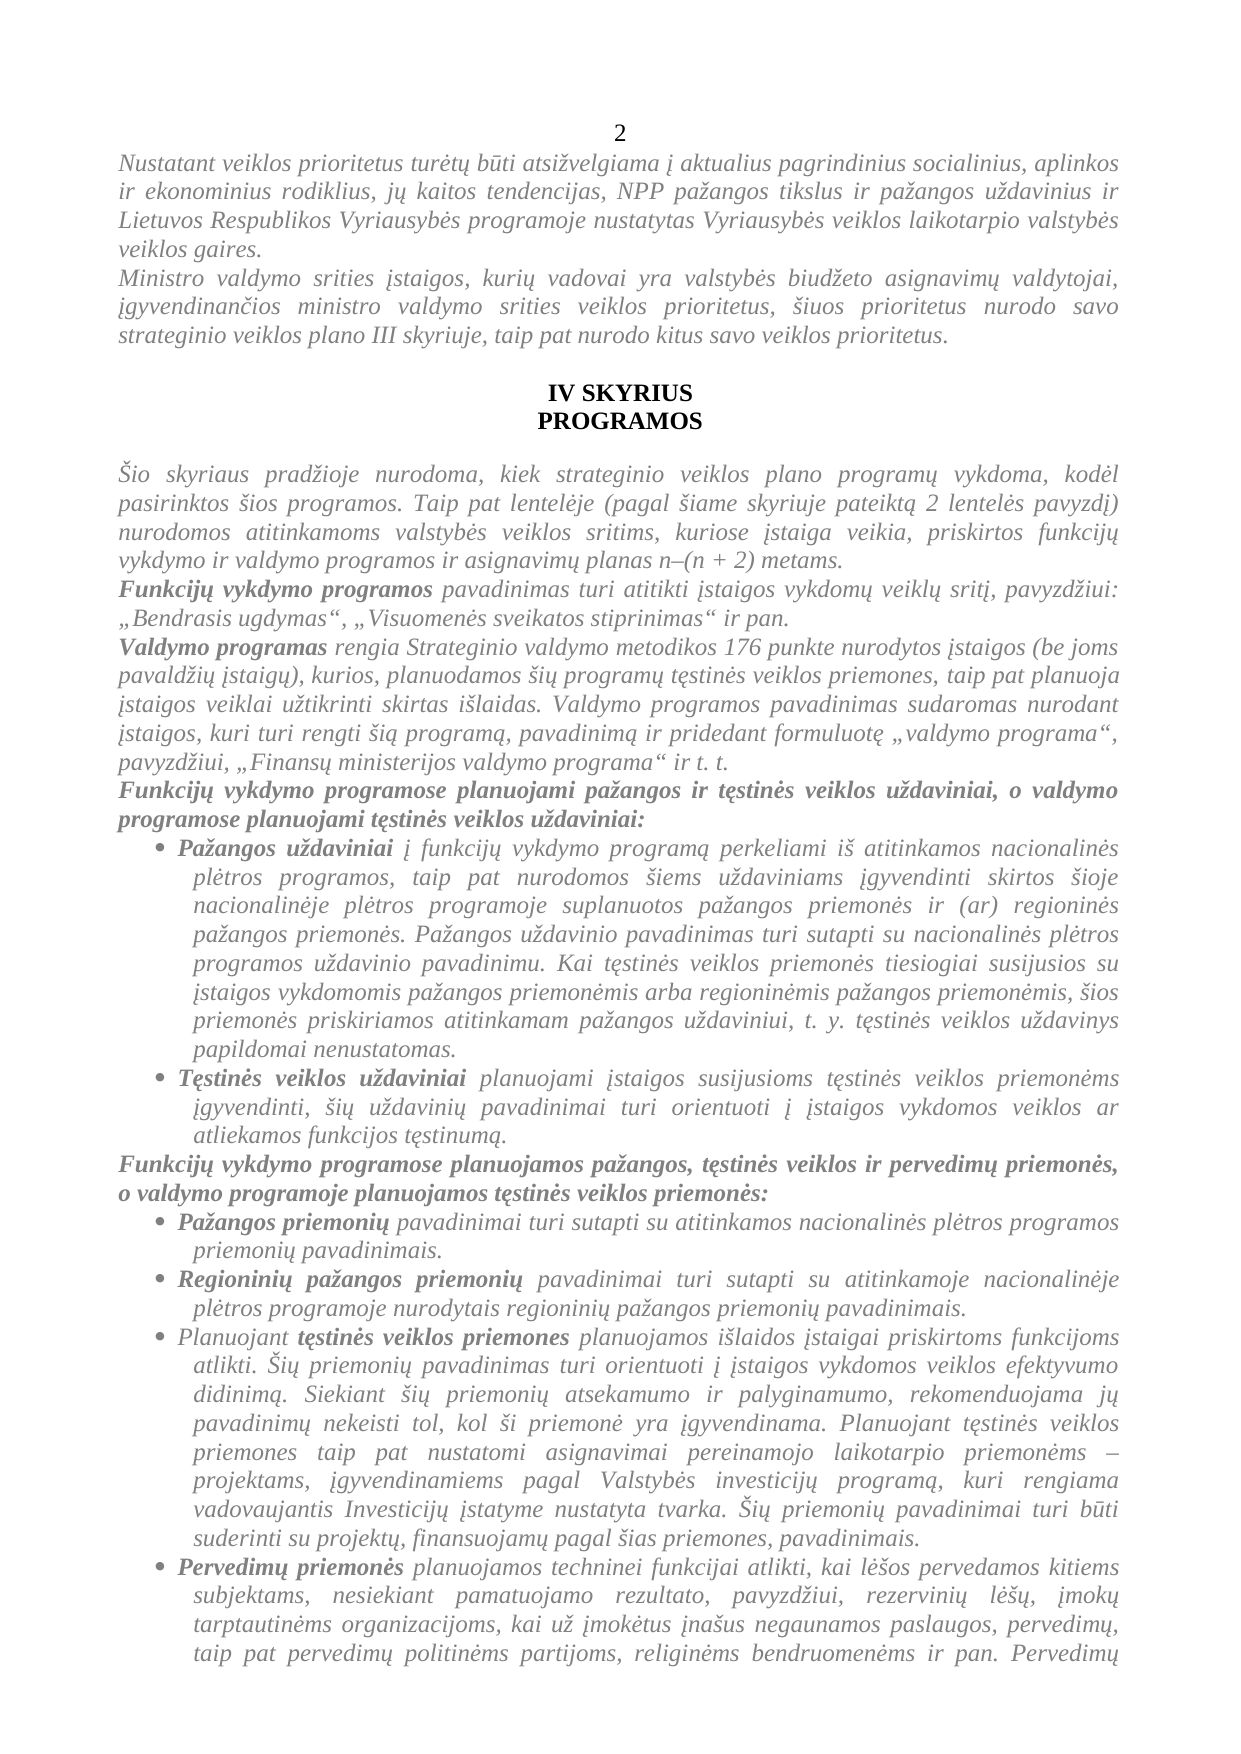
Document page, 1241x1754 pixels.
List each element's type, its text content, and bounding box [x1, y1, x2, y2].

text  Pervedimų priemonės planuojamos techninei funkcijai atlikti, kai lėšos pervedamos kitiems subjektams, nesiekiant pamatuojamo rezultato, pavyzdžiui, rezervinių lėšų, įmokų tarptautinėms organizacijoms, kai už įmokėtus įnašus negaunamos paslaugos, pervedimų, taip pat pervedimų politinėms partijoms, religinėms bendruomenėms ir pan. Pervedimų [156, 1552, 1122, 1667]
text  Pažangos priemonių pavadinimai turi sutapti su atitinkamos nacionalinės plėtros programos priemonių pavadinimais. [156, 1207, 1122, 1264]
text  Pažangos uždaviniai į funkcijų vykdymo programą perkeliami iš atitinkamos nacionalinės plėtros programos, taip pat nurodomos šiems uždaviniams įgyvendinti skirtos šioje nacionalinėje plėtros programoje suplanuotos pažangos priemonės ir (ar) regioninės pažangos priemonės. Pažangos uždavinio pavadinimas turi sutapti su nacionalinės plėtros programos uždavinio pavadinimu. Kai tęstinės veiklos priemonės tiesiogiai susijusios su įstaigos vykdomomis pažangos priemonėmis arba regioninėmis pažangos priemonėmis, šios priemonės priskiriamos atitinkamam pažangos uždaviniui, t. y. tęstinės veiklos uždavinys papildomai nenustatomas. [156, 833, 1122, 1063]
text IV SKYRIUS [118, 378, 1122, 406]
text Šio skyriaus pradžioje nurodoma, kiek strateginio veiklos plano programų vykdoma, kodėl pasirinktos šios programos. Taip pat lentelėje (pagal šiame skyriuje pateiktą 2 lentelės pavyzdį) nurodomos atitinkamoms valstybės veiklos sritims, kuriose įstaiga veikia, priskirtos funkcijų vykdymo ir valdymo programos ir asignavimų planas n–(n + 2) metams. [118, 459, 1122, 574]
text Ministro valdymo srities įstaigos, kurių vadovai yra valstybės biudžeto asignavimų valdytojai, įgyvendinančios ministro valdymo srities veiklos prioritetus, šiuos prioritetus nurodo savo strateginio veiklos plano III skyriuje, taip pat nurodo kitus savo veiklos prioritetus. [118, 263, 1122, 349]
text Funkcijų vykdymo programos pavadinimas turi atitikti įstaigos vykdomų veiklų sritį, pavyzdžiui: „Bendrasis ugdymas“, „Visuomenės sveikatos stiprinimas“ ir pan. [118, 574, 1122, 632]
text  Regioninių pažangos priemonių pavadinimai turi sutapti su atitinkamoje nacionalinėje plėtros programoje nurodytais regioninių pažangos priemonių pavadinimais. [156, 1264, 1122, 1322]
text  Planuojant tęstinės veiklos priemones planuojamos išlaidos įstaigai priskirtoms funkcijoms atlikti. Šių priemonių pavadinimas turi orientuoti į įstaigos vykdomos veiklos efektyvumo didinimą. Siekiant šių priemonių atsekamumo ir palyginamumo, rekomenduojama jų pavadinimų nekeisti tol, kol ši priemonė yra įgyvendinama. Planuojant tęstinės veiklos priemones taip pat nustatomi asignavimai pereinamojo laikotarpio priemonėms –projektams, įgyvendinamiems pagal Valstybės investicijų programą, kuri rengiama vadovaujantis Investicijų įstatyme nustatyta tvarka. Šių priemonių pavadinimai turi būti suderinti su projektų, finansuojamų pagal šias priemones, pavadinimais. [156, 1322, 1122, 1552]
text Nustatant veiklos prioritetus turėtų būti atsižvelgiama į aktualius pagrindinius socialinius, aplinkos ir ekonominius rodiklius, jų kaitos tendencijas, NPP pažangos tikslus ir pažangos uždavinius ir Lietuvos Respublikos Vyriausybės programoje nustatytas Vyriausybės veiklos laikotarpio valstybės veiklos gaires. [118, 148, 1122, 263]
text Funkcijų vykdymo programose planuojami pažangos ir tęstinės veiklos uždaviniai, o valdymo programose planuojami tęstinės veiklos uždaviniai: [118, 775, 1122, 833]
text Funkcijų vykdymo programose planuojamos pažangos, tęstinės veiklos ir pervedimų priemonės, o valdymo programoje planuojamos tęstinės veiklos priemonės: [118, 1149, 1122, 1207]
text  Tęstinės veiklos uždaviniai planuojami įstaigos susijusioms tęstinės veiklos priemonėms įgyvendinti, šių uždavinių pavadinimai turi orientuoti į įstaigos vykdomos veiklos ar atliekamos funkcijos tęstinumą. [156, 1063, 1122, 1149]
text PROGRAMOS [118, 406, 1122, 435]
text Valdymo programas rengia Strateginio valdymo metodikos 176 punkte nurodytos įstaigos (be joms pavaldžių įstaigų), kurios, planuodamos šių programų tęstinės veiklos priemones, taip pat planuoja įstaigos veiklai užtikrinti skirtas išlaidas. Valdymo programos pavadinimas sudaromas nurodant įstaigos, kuri turi rengti šią programą, pavadinimą ir pridedant formuluotę „valdymo programa“, pavyzdžiui, „Finansų ministerijos valdymo programa“ ir t. t. [118, 632, 1122, 775]
